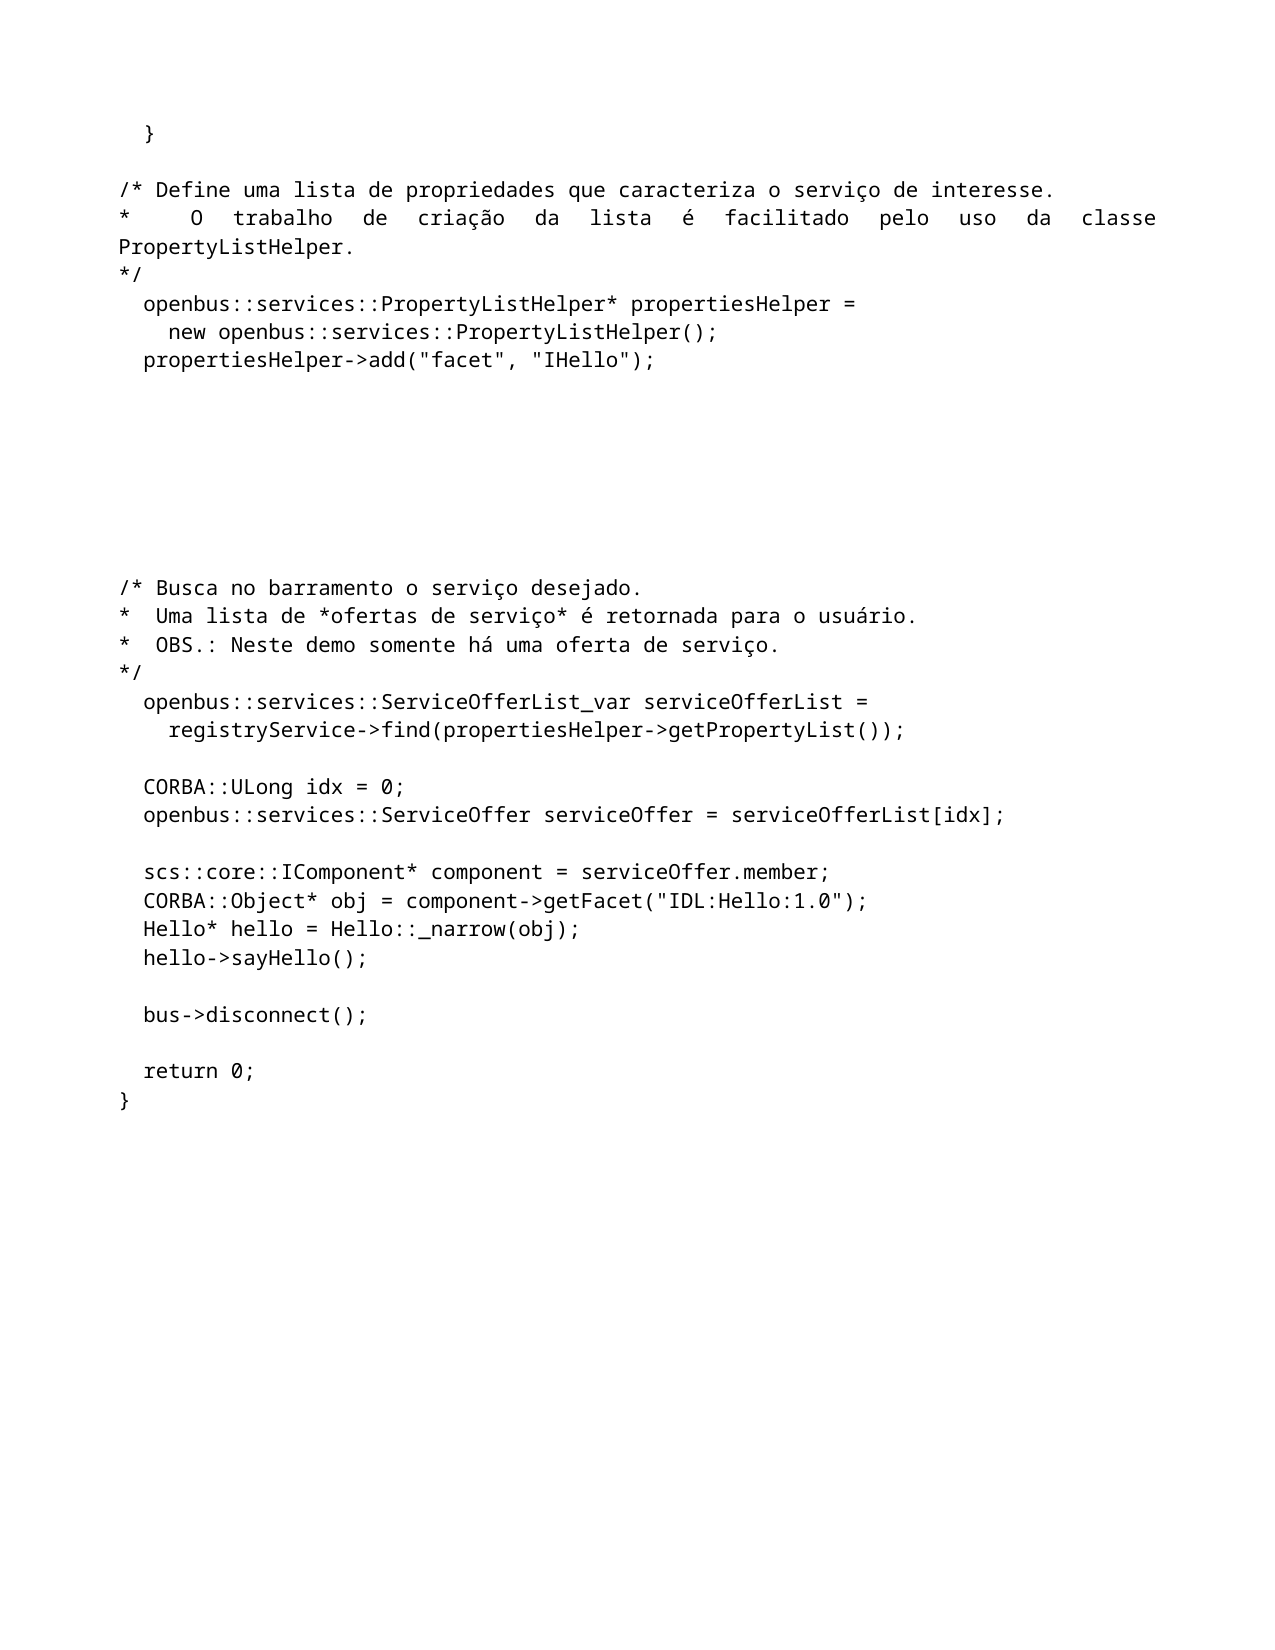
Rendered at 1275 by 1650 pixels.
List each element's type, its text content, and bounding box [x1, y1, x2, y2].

text Hello* hello = Hello::_narrow(obj); [118, 914, 1157, 943]
text propertiesHelper->add("facet", "IHello"); [118, 346, 1157, 374]
text /* Define uma lista de propriedades que caracteriza o serviço de interesse. [118, 175, 1157, 203]
text */ [118, 658, 1157, 687]
text /* Busca no barramento o serviço desejado. [118, 573, 1157, 602]
text */ [118, 260, 1157, 289]
text bus->disconnect(); [118, 1000, 1157, 1028]
text openbus::services::PropertyListHelper* propertiesHelper = [118, 289, 1157, 317]
text CORBA::Object* obj = component->getFacet("IDL:Hello:1.0"); [118, 886, 1157, 914]
text registryService->find(propertiesHelper->getPropertyList()); [118, 715, 1157, 744]
text } [118, 118, 1157, 147]
text * Uma lista de *ofertas de serviço* é retornada para o usuário. [118, 602, 1157, 630]
text * O trabalho de criação da lista é facilitado pelo uso da classe PropertyListHelper. [118, 203, 1157, 260]
text * OBS.: Neste demo somente há uma oferta de serviço. [118, 630, 1157, 658]
text openbus::services::ServiceOffer serviceOffer = serviceOfferList[idx]; [118, 801, 1157, 829]
text openbus::services::ServiceOfferList_var serviceOfferList = [118, 687, 1157, 715]
text CORBA::ULong idx = 0; [118, 772, 1157, 801]
text } [118, 1085, 1157, 1113]
text return 0; [118, 1057, 1157, 1085]
text new openbus::services::PropertyListHelper(); [118, 317, 1157, 346]
text scs::core::IComponent* component = serviceOffer.member; [118, 857, 1157, 886]
text hello->sayHello(); [118, 943, 1157, 971]
